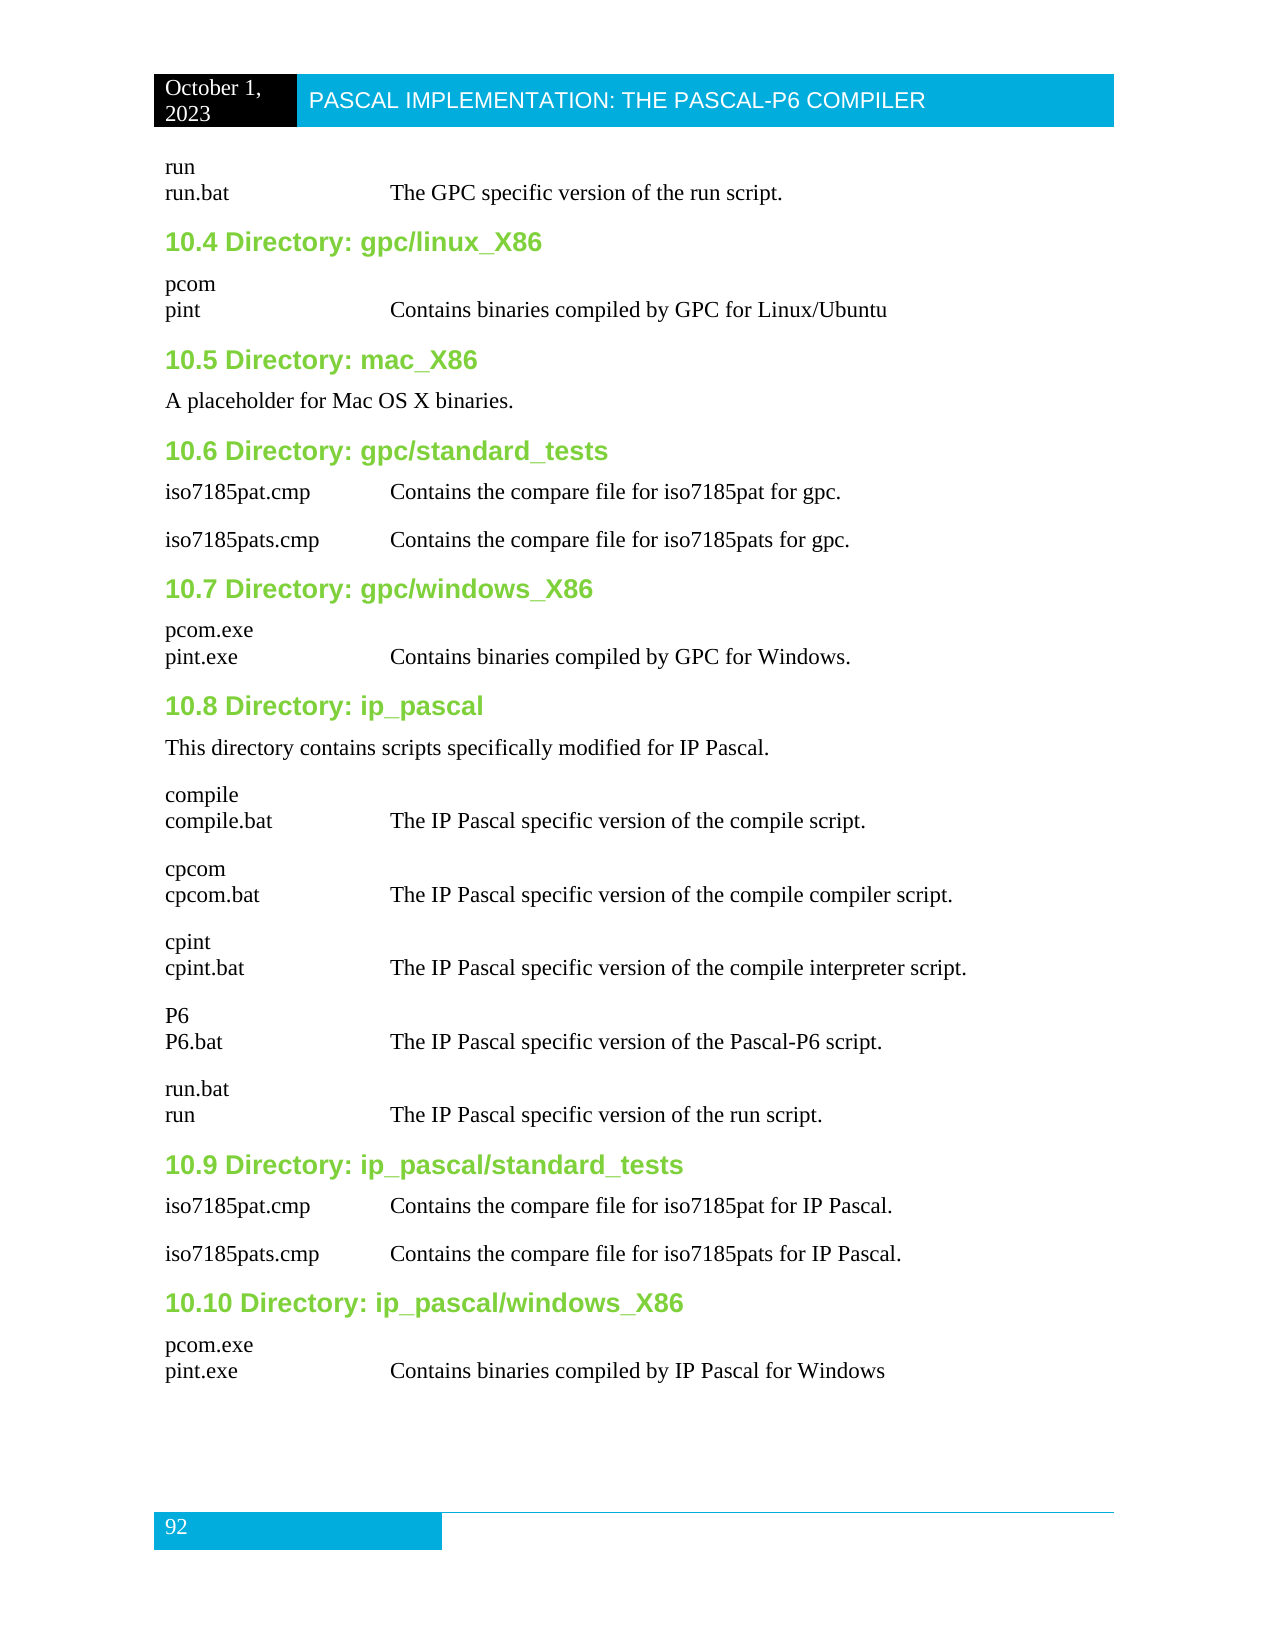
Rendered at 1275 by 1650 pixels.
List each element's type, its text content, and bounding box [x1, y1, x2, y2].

text iso7185pats.cmp Contains the compare file for iso7185pats for IP Pascal. [165, 1240, 1125, 1266]
text run [165, 153, 1125, 179]
text This directory contains scripts specifically modified for IP Pascal. [165, 734, 1125, 760]
text cpcom [165, 854, 1125, 881]
text compile [165, 781, 1125, 807]
text cpint [165, 928, 1125, 954]
subtitle Directory: gpc/standard_tests [165, 435, 1125, 466]
text iso7185pat.cmp Contains the compare file for iso7185pat for gpc. [165, 478, 1125, 505]
text pcom.exe [165, 1331, 1125, 1357]
subtitle Directory: gpc/windows_X86 [165, 573, 1125, 604]
text run The IP Pascal specific version of the run script. [165, 1102, 1125, 1128]
text iso7185pats.cmp Contains the compare file for iso7185pats for gpc. [165, 526, 1125, 552]
text P6.bat The IP Pascal specific version of the Pascal-P6 script. [165, 1028, 1125, 1054]
text run.bat [165, 1075, 1125, 1102]
text pint.exe Contains binaries compiled by IP Pascal for Windows [165, 1357, 1125, 1383]
subtitle Directory: mac_X86 [165, 344, 1125, 375]
text cpcom.bat The IP Pascal specific version of the compile compiler script. [165, 881, 1125, 907]
text pcom.exe [165, 617, 1125, 643]
text compile.bat The IP Pascal specific version of the compile script. [165, 807, 1125, 834]
text A placeholder for Mac OS X binaries. [165, 387, 1125, 414]
subtitle Directory: ip_pascal/standard_tests [165, 1149, 1125, 1180]
text pint.exe Contains binaries compiled by GPC for Windows. [165, 643, 1125, 669]
text P6 [165, 1002, 1125, 1028]
text pcom [165, 270, 1125, 297]
subtitle Directory: gpc/linux_X86 [165, 226, 1125, 258]
text iso7185pat.cmp Contains the compare file for iso7185pat for IP Pascal. [165, 1192, 1125, 1219]
text pint Contains binaries compiled by GPC for Linux/Ubuntu [165, 297, 1125, 323]
text run.bat The GPC specific version of the run script. [165, 179, 1125, 206]
subtitle Directory: ip_pascal/windows_X86 [165, 1287, 1125, 1318]
text cpint.bat The IP Pascal specific version of the compile interpreter script. [165, 954, 1125, 981]
subtitle Directory: ip_pascal [165, 690, 1125, 721]
